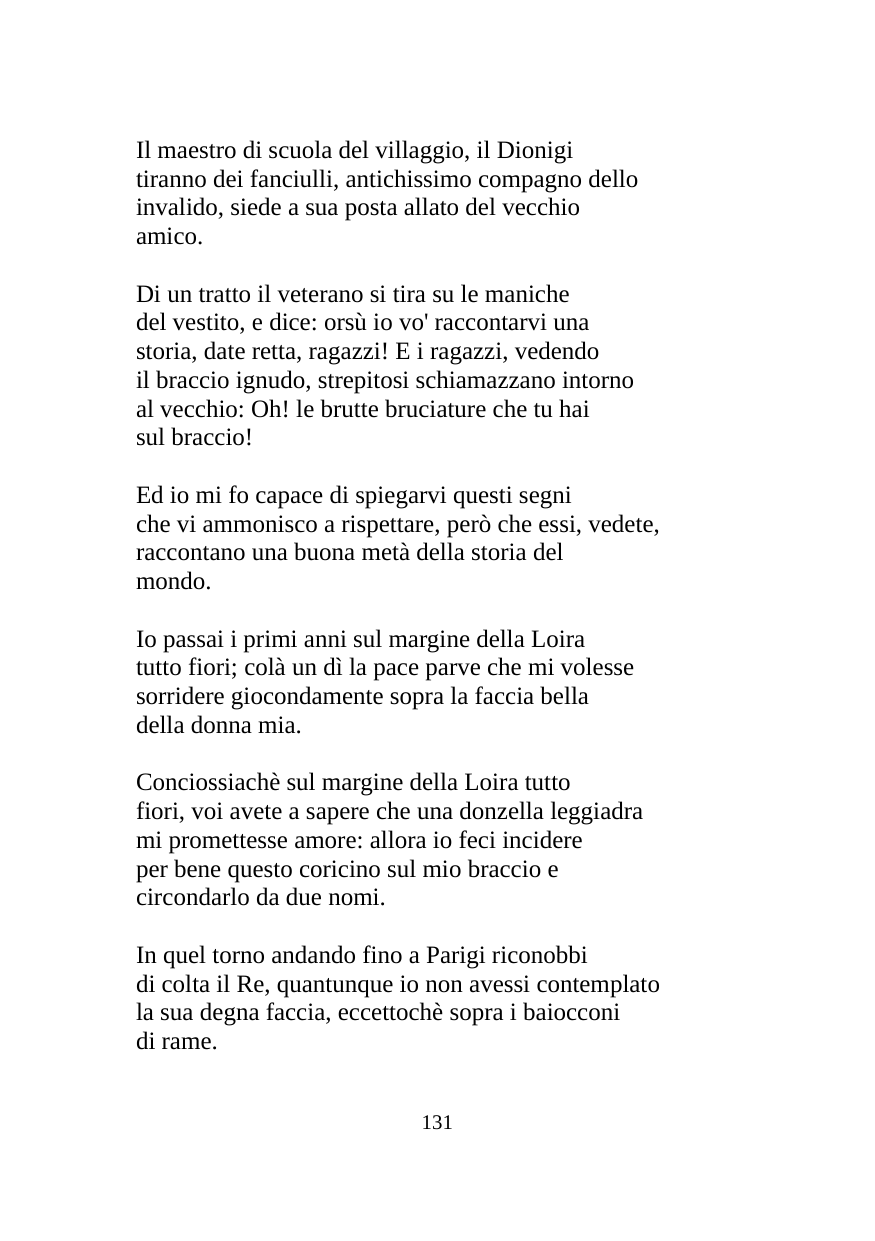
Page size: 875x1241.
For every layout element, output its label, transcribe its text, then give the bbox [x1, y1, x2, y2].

text della donna mia. [106, 710, 768, 739]
text mi promettesse amore: allora io feci incidere [106, 825, 768, 854]
text per bene questo coricino sul mio braccio e [106, 854, 768, 882]
text Ed io mi fo capace di spiegarvi questi segni [106, 480, 768, 509]
text In quel torno andando fino a Parigi riconobbi [106, 940, 768, 969]
text circondarlo da due nomi. [106, 882, 768, 911]
text sorridere giocondamente sopra la faccia bella [106, 681, 768, 710]
text Conciossiachè sul margine della Loira tutto [106, 767, 768, 796]
text Il maestro di scuola del villaggio, il Dionigi [106, 135, 768, 164]
text del vestito, e dice: orsù io vo' raccontarvi una [106, 307, 768, 336]
text di rame. [106, 1026, 768, 1055]
text invalido, siede a sua posta allato del vecchio [106, 192, 768, 221]
text fiori, voi avete a sapere che una donzella leggiadra [106, 796, 768, 825]
text raccontano una buona metà della storia del [106, 537, 768, 566]
text il braccio ignudo, strepitosi schiamazzano intorno [106, 365, 768, 394]
text tiranno dei fanciulli, antichissimo compagno dello [106, 164, 768, 192]
text di colta il Re, quantunque io non avessi contemplato [106, 969, 768, 997]
text storia, date retta, ragazzi! E i ragazzi, vedendo [106, 336, 768, 365]
text sul braccio! [106, 422, 768, 451]
text Di un tratto il veterano si tira su le maniche [106, 279, 768, 307]
text al vecchio: Oh! le brutte bruciature che tu hai [106, 394, 768, 422]
text Io passai i primi anni sul margine della Loira [106, 624, 768, 652]
text che vi ammonisco a rispettare, però che essi, vedete, [106, 509, 768, 537]
text tutto fiori; colà un dì la pace parve che mi volesse [106, 652, 768, 681]
text mondo. [106, 566, 768, 595]
text amico. [106, 221, 768, 250]
text la sua degna faccia, eccettochè sopra i baiocconi [106, 997, 768, 1026]
